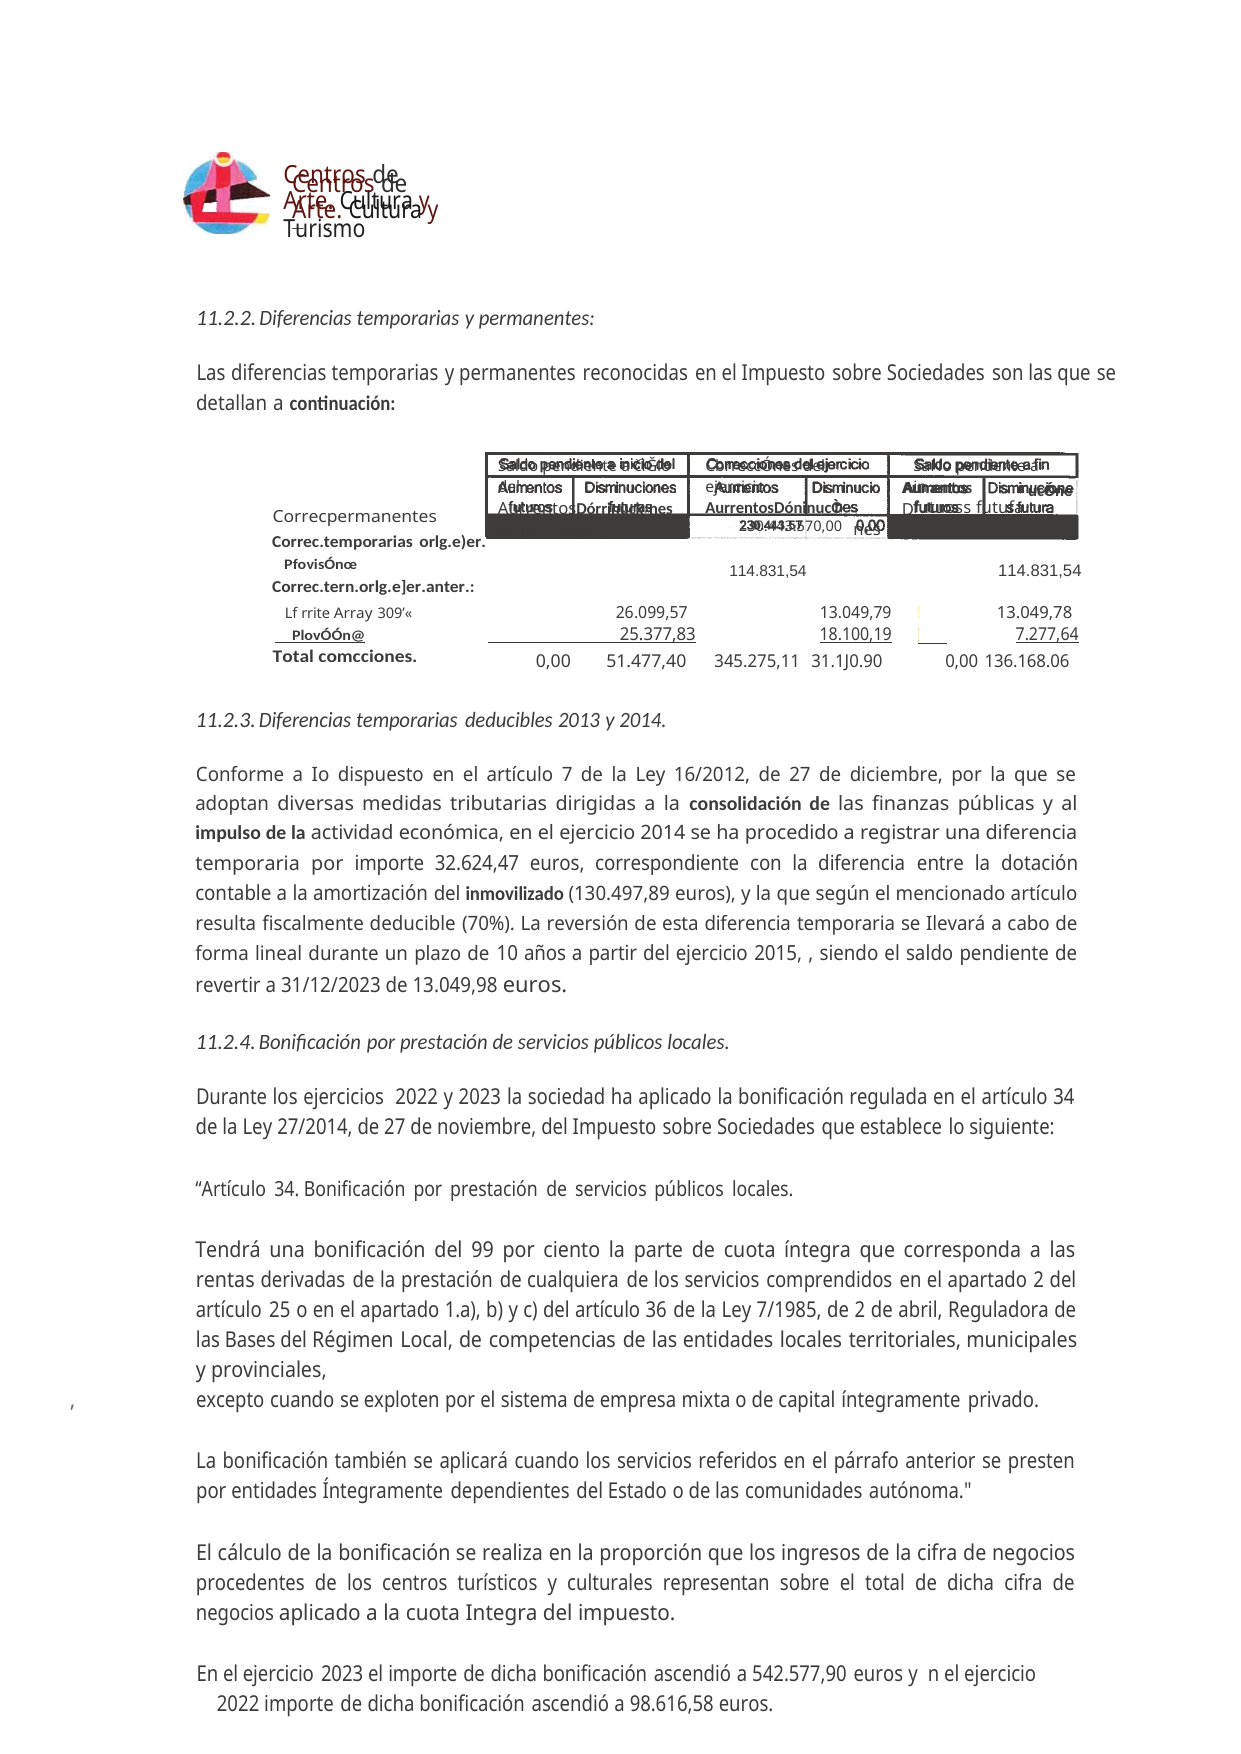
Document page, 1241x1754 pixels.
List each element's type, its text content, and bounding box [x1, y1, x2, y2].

text Durante los ejercicios 2022 y 2023 la sociedad ha aplicado la bonificación regulada en el artículo 34 de la Ley 27/2014, de 27 de noviembre, del Impuesto sobre Sociedades que establece lo siguiente: [195, 1081, 1076, 1141]
picture [183, 152, 271, 234]
picture [485, 452, 1079, 540]
text detallan a continuación: [196, 388, 1236, 416]
text , excepto cuando se exploten por el sistema de empresa mixta o de capital íntegramente privado. [69, 1384, 1236, 1414]
text El cálculo de la bonificación se realiza en la proporción que los ingresos de la cifra de negocios procedentes de los centros turísticos y culturales representan sobre el total de dicha cifra de negocios aplicado a la cuota Integra del impuesto. [196, 1537, 1076, 1626]
list Diferencias temporarias y permanentes: [196, 304, 1236, 331]
text Total comcciones. [272, 645, 418, 666]
text Las diferencias temporarias y permanentes reconocidas en el Impuesto sobre Sociedades son las que se [196, 357, 1236, 387]
text PlovÓÓn@ [275, 628, 450, 644]
text 114.831,54 114.831,54 [729, 561, 1236, 580]
text Correcpermanentes [272, 504, 485, 527]
text La bonificación también se aplicará cuando los servicios referidos en el párrafo anterior se presten por entidades Íntegramente dependientes del Estado o de las comunidades autónoma." [196, 1445, 1076, 1505]
text Correc.tern.orlg.e]er.anter.: [272, 576, 491, 597]
list Bonificación por prestación de servicios públicos locales. [195, 1028, 1236, 1055]
text 26.099,57 [614, 603, 688, 622]
text ! [917, 603, 977, 622]
text 13.049,78 [977, 603, 1072, 622]
text “Artículo 34. Bonificación por prestación de servicios públicos locales. [195, 1174, 1236, 1202]
text 25.377,83 [488, 626, 808, 644]
list Diferencias temporarias deducibles 2013 y 2014. [195, 706, 1236, 732]
text En el ejercicio 2023 el importe de dicha bonificación ascendió a 542.577,90 euros y n el ejercicio 2022 importe de dicha bonificación ascendió a 98.616,58 euros. [196, 1658, 1084, 1718]
text Tendrá una bonificación del 99 por ciento la parte de cuota íntegra que corresponda a las rentas derivadas de la prestación de cualquiera de los servicios comprendidos en el apartado 2 del artículo 25 o en el apartado 1.a), b) y c) del artículo 36 de la Ley 7/1985, de 2 de abril, Reguladora de las Bases del Régimen Local, de competencias de las entidades locales territoriales, municipales y provinciales, [195, 1234, 1077, 1383]
text 7.277,64 [977, 626, 1078, 644]
text 13.049,79 [819, 603, 914, 622]
text Conforme a Io dispuesto en el artículo 7 de la Ley 16/2012, de 27 de diciembre, por la que se adoptan diversas medidas tributarias dirigidas a la consolidación de las finanzas públicas y al impulso de la actividad económica, en el ejercicio 2014 se ha procedido a registrar una diferencia temporaria por importe 32.624,47 euros, correspondiente con la diferencia entre la dotación contable a la amortización del inmovilizado (130.497,89 euros), y la que según el mencionado artículo resulta fiscalmente deducible (70%). La reversión de esta diferencia temporaria se Ilevará a cabo de forma lineal durante un plazo de 10 años a partir del ejercicio 2015, , siendo el saldo pendiente de revertir a 31/12/2023 de 13.049,98 euros. [195, 761, 1078, 999]
text Lf rrite Array 309’« [284, 605, 450, 622]
text Correc.temporarias orlg.e)er. [272, 531, 491, 551]
text 0,00 51.477,40 345.275,11 31.1J0.90 0,00 136.168.06 [536, 649, 1236, 673]
text PfovisÓnœ [284, 555, 491, 573]
text 18.100,19 [819, 626, 914, 644]
text I [628, 622, 1236, 646]
